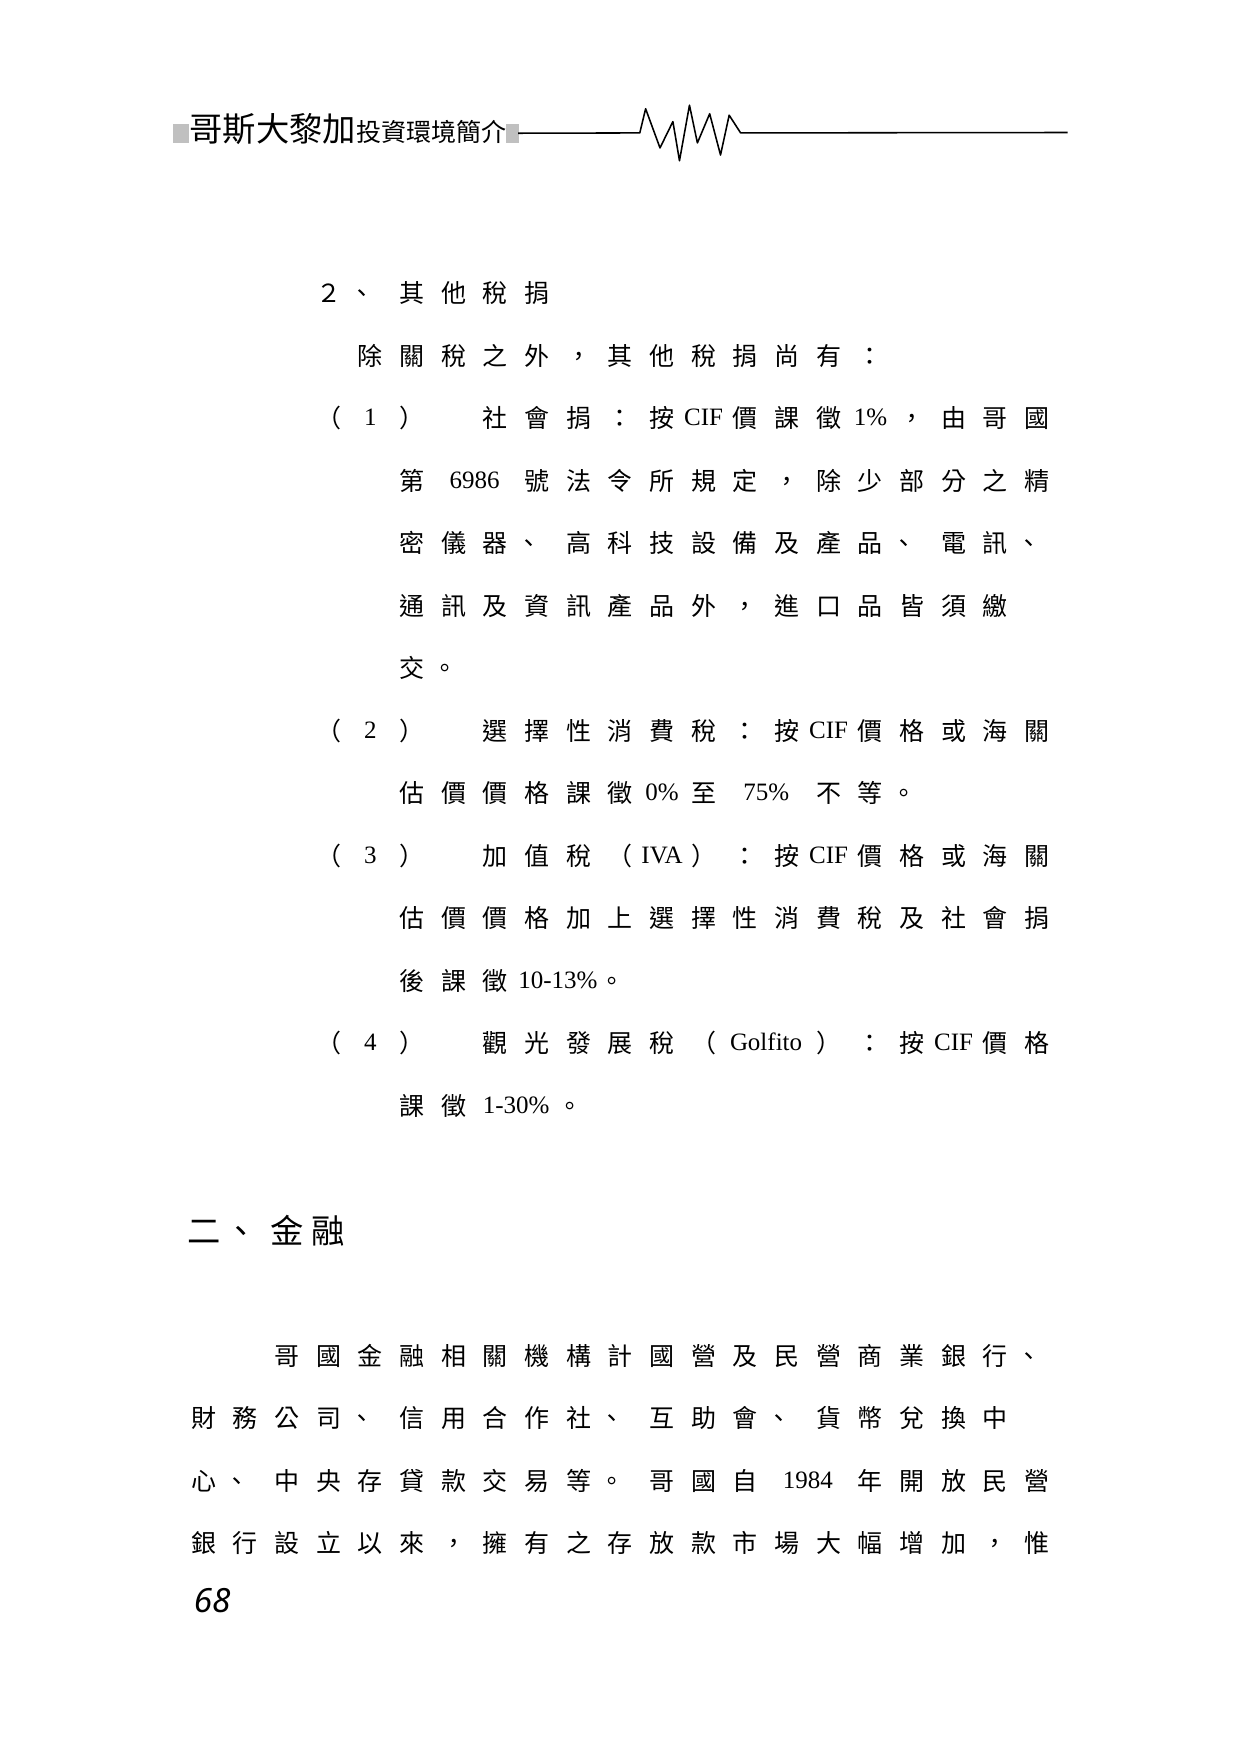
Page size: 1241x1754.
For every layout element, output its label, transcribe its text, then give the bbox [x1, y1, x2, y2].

text 除關稅之外，其他稅捐尚有： [330, 313, 1058, 375]
text （4） 觀光發展稅（Golfito）：按CIF價格課徵1-30%。 [306, 1000, 1058, 1125]
text （1） 社會捐：按CIF價課徵1%，由哥國第6986號法令所規定，除少部分之精密儀器、高科技設備及產品、電訊、通訊及資訊產品外，進口品皆須繳交。 [306, 375, 1058, 688]
text （2） 選擇性消費稅：按CIF價格或海關估價價格課徵0%至75%不等。 [306, 688, 1058, 813]
text 哥國金融相關機構計國營及民營商業銀行、財務公司、信用合作社、互助會、貨幣兌換中心、中央存貸款交易等。哥國自1984年開放民營銀行設立以來，擁有之存放款市場大幅增加，惟 [183, 1313, 1058, 1563]
text 二、金融 [183, 1188, 1058, 1250]
text ２、其他稅捐 [281, 250, 1058, 313]
text （3） 加值稅（IVA）：按CIF價格或海關估價價格加上選擇性消費稅及社會捐後課徵10-13%。 [306, 813, 1058, 1000]
